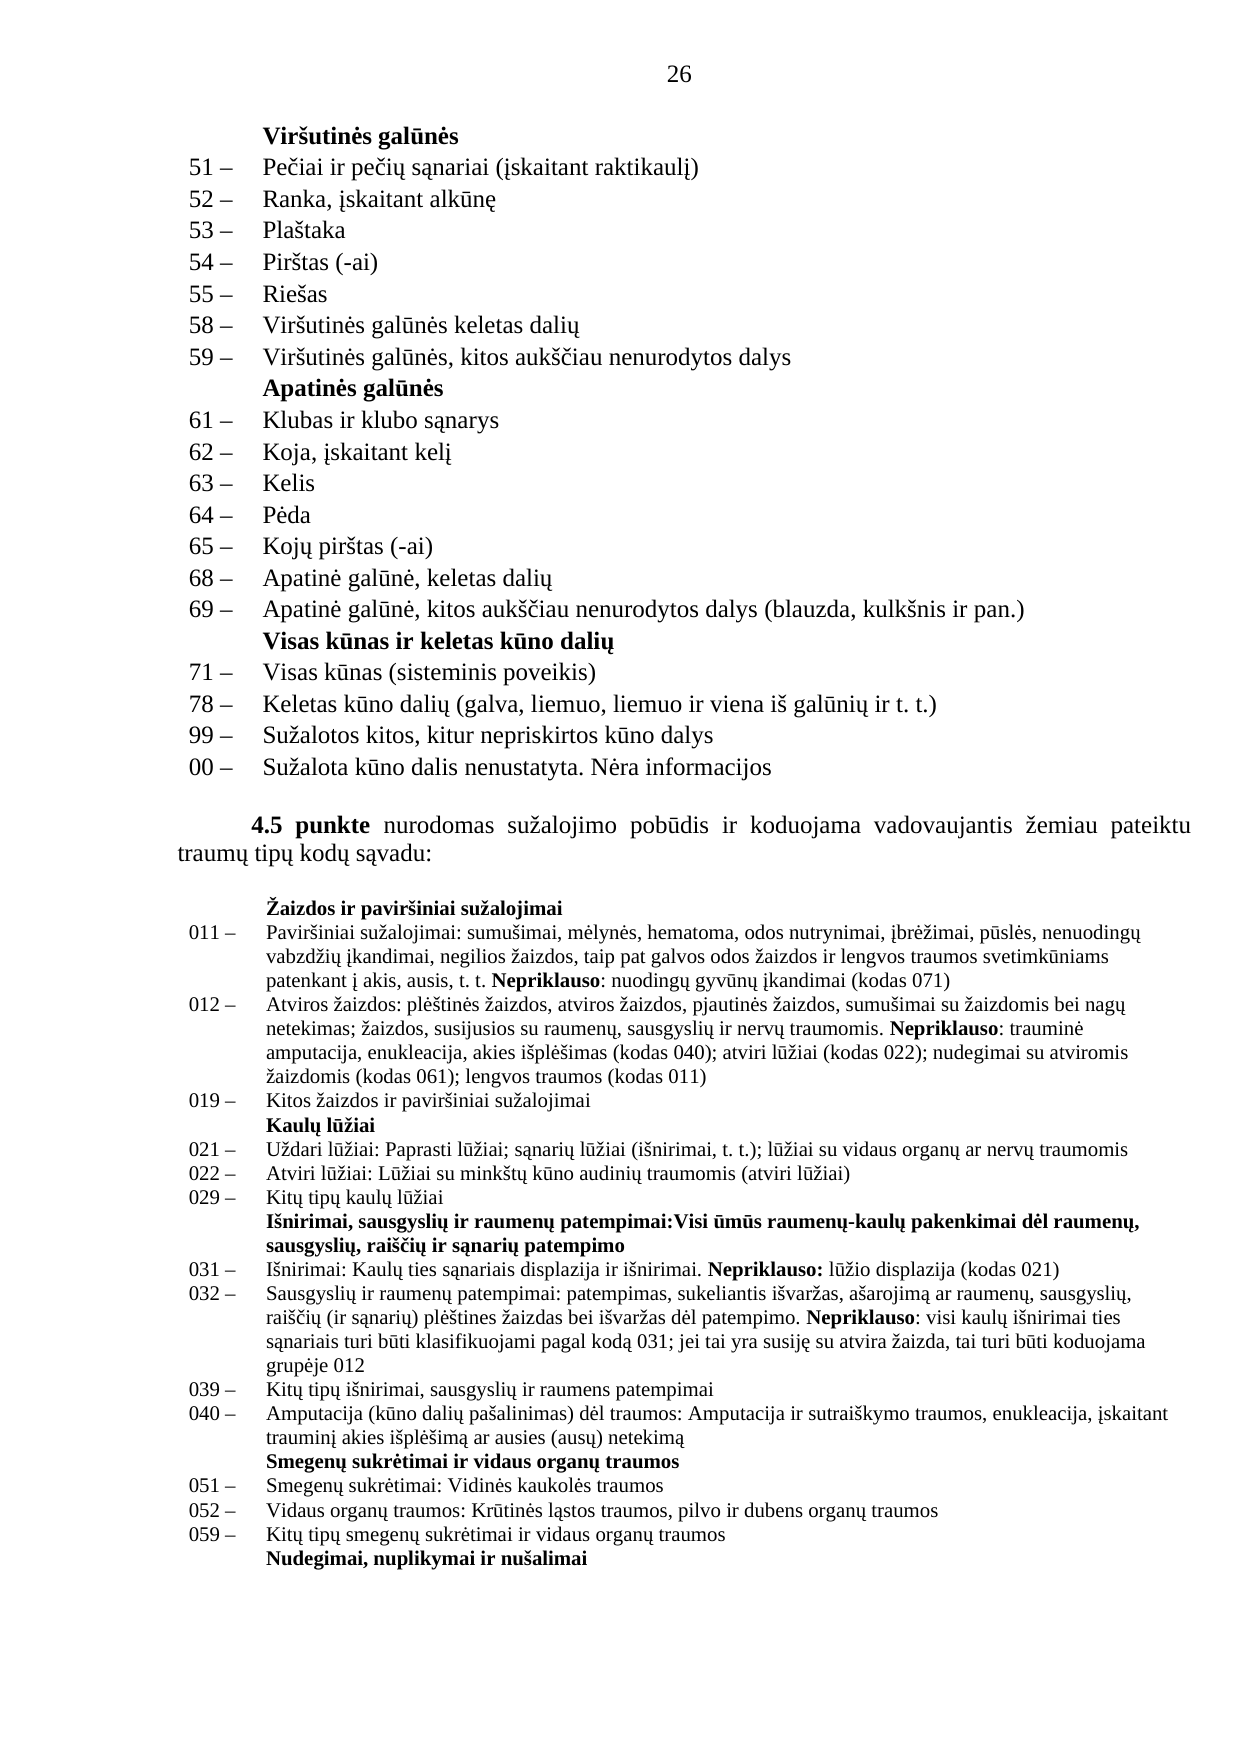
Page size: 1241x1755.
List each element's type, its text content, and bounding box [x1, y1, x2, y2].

table_cell 051 – [177, 1474, 254, 1497]
table_cell [177, 1449, 254, 1473]
text 4.5 punkte nurodomas sužalojimo pobūdis ir koduojama vadovaujantis žemiau pateiktu traumų tipų kodų sąvadu: [177, 810, 1192, 867]
table_cell Kitų tipų kaulų lūžiai [255, 1185, 1181, 1209]
table_cell 059 – [177, 1522, 254, 1546]
table_cell 022 – [177, 1161, 254, 1185]
table_cell 011 – [177, 920, 254, 992]
table_cell Paviršiniai sužalojimai: sumušimai, mėlynės, hematoma, odos nutrynimai, įbrėžimai, pūslės, nenuodingų vabzdžių įkandimai, negilios žaizdos, taip pat galvos odos žaizdos ir lengvos traumos svetimkūniams patenkant į akis, ausis, t. t. Nepriklauso: nuodingų gyvūnų įkandimai (kodas 071) [255, 920, 1181, 992]
table_cell Kitų tipų išnirimai, sausgyslių ir raumens patempimai [255, 1377, 1181, 1401]
table_header Viršutinės galūnės Pečiai ir pečių sąnariai (įskaitant raktikaulį) Ranka, įskaitant alkūnę Plaštaka Pirštas (-ai) Riešas Viršutinės galūnės keletas dalių Viršutinės galūnės, kitos aukščiau nenurodytos dalys Apatinės galūnės Klubas ir klubo sąnarys Koja, įskaitant kelį Kelis Pėda Kojų pirštas (-ai) Apatinė galūnė, keletas dalių Apatinė galūnė, kitos aukščiau nenurodytos dalys (blauzda, kulkšnis ir pan.) Visas kūnas ir keletas kūno dalių Visas kūnas (sisteminis poveikis) Keletas kūno dalių (galva, liemuo, liemuo ir viena iš galūnių ir t. t.) Sužalotos kitos, kitur nepriskirtos kūno dalys Sužalota kūno dalis nenustatyta. Nėra informacijos [251, 118, 1181, 781]
table_cell Sausgyslių ir raumenų patempimai: patempimas, sukeliantis išvaržas, ašarojimą ar raumenų, sausgyslių, raiščių (ir sąnarių) plėštines žaizdas bei išvaržas dėl patempimo. Nepriklauso: visi kaulų išnirimai ties sąnariais turi būti klasifikuojami pagal kodą 031; jei tai yra susiję su atvira žaizda, tai turi būti koduojama grupėje 012 [255, 1281, 1181, 1377]
table_cell 039 – [177, 1377, 254, 1401]
table_cell 012 – [177, 992, 254, 1088]
table_cell 029 – [177, 1185, 254, 1209]
table_cell [177, 1113, 254, 1137]
table_header [177, 896, 254, 920]
table_header Žaizdos ir paviršiniai sužalojimai [255, 896, 1181, 920]
table_cell Smegenų sukrėtimai: Vidinės kaukolės traumos [255, 1474, 1181, 1497]
table_cell [177, 1546, 254, 1570]
table_cell Kitų tipų smegenų sukrėtimai ir vidaus organų traumos [255, 1522, 1181, 1546]
table_cell Kitos žaizdos ir paviršiniai sužalojimai [255, 1089, 1181, 1112]
table_cell Išnirimai: Kaulų ties sąnariais displazija ir išnirimai. Nepriklauso: lūžio displazija (kodas 021) [255, 1257, 1181, 1281]
table_cell Uždari lūžiai: Paprasti lūžiai; sąnarių lūžiai (išnirimai, t. t.); lūžiai su vidaus organų ar nervų traumomis [255, 1137, 1181, 1161]
table_header 51 – 52 – 53 – 54 – 55 – 58 – 59 – 61 – 62 – 63 – 64 – 65 – 68 – 69 – 71 – 78 – 99 – 00 – [177, 118, 251, 781]
table_cell Išnirimai, sausgyslių ir raumenų patempimai:Visi ūmūs raumenų-kaulų pakenkimai dėl raumenų, sausgyslių, raiščių ir sąnarių patempimo [255, 1209, 1181, 1257]
table_cell Smegenų sukrėtimai ir vidaus organų traumos [255, 1449, 1181, 1473]
table_cell Vidaus organų traumos: Krūtinės ląstos traumos, pilvo ir dubens organų traumos [255, 1498, 1181, 1522]
table_cell [177, 1209, 254, 1257]
table_cell 032 – [177, 1281, 254, 1377]
table_cell 021 – [177, 1137, 254, 1161]
table_cell 052 – [177, 1498, 254, 1522]
table_cell Kaulų lūžiai [255, 1113, 1181, 1137]
table_cell 019 – [177, 1089, 254, 1112]
table_cell Nudegimai, nuplikymai ir nušalimai [255, 1546, 1181, 1570]
table_cell Amputacija (kūno dalių pašalinimas) dėl traumos: Amputacija ir sutraiškymo traumos, enukleacija, įskaitant trauminį akies išplėšimą ar ausies (ausų) netekimą [255, 1401, 1181, 1449]
table_cell Atviros žaizdos: plėštinės žaizdos, atviros žaizdos, pjautinės žaizdos, sumušimai su žaizdomis bei nagų netekimas; žaizdos, susijusios su raumenų, sausgyslių ir nervų traumomis. Nepriklauso: trauminė amputacija, enukleacija, akies išplėšimas (kodas 040); atviri lūžiai (kodas 022); nudegimai su atviromis žaizdomis (kodas 061); lengvos traumos (kodas 011) [255, 992, 1181, 1088]
table_cell 031 – [177, 1257, 254, 1281]
table_cell 040 – [177, 1401, 254, 1449]
table_cell Atviri lūžiai: Lūžiai su minkštų kūno audinių traumomis (atviri lūžiai) [255, 1161, 1181, 1185]
